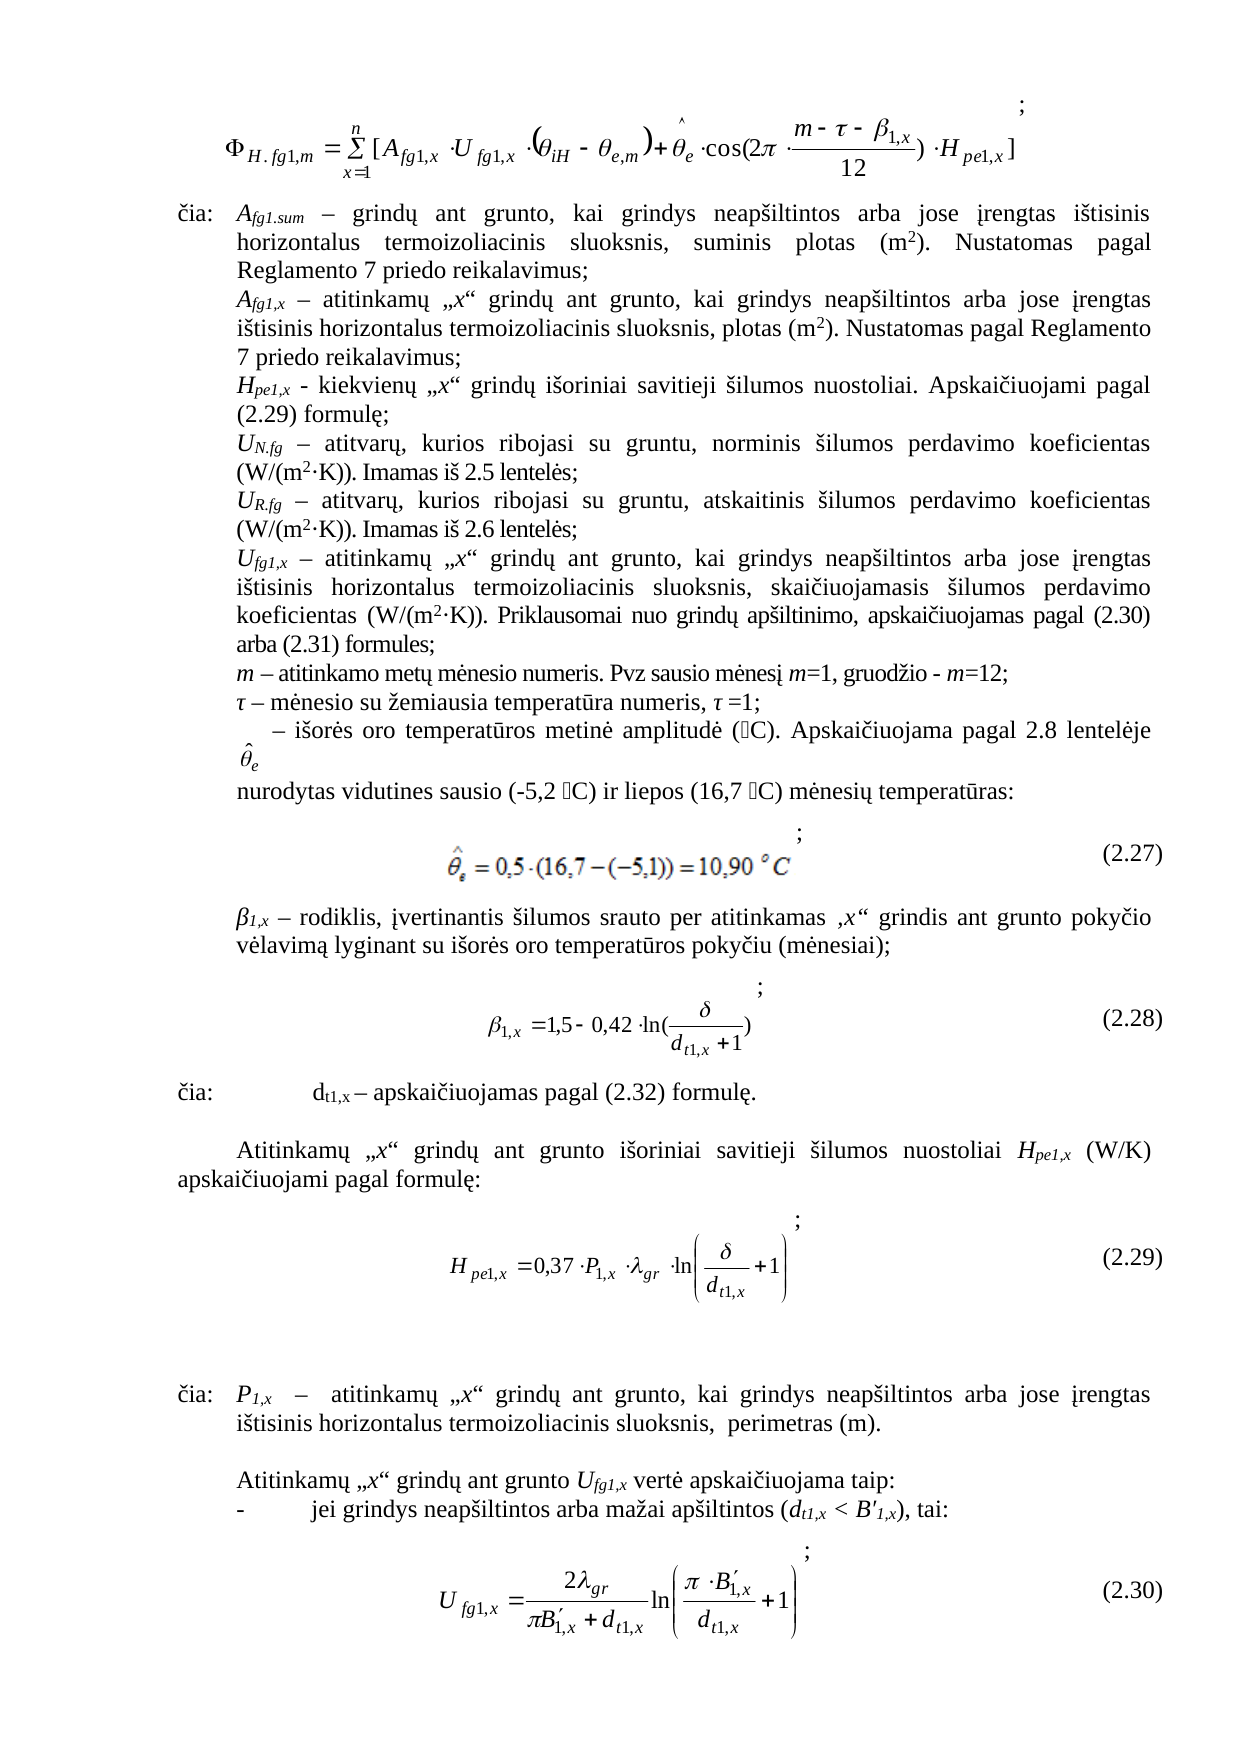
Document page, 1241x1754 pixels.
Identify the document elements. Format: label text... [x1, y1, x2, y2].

text – išorės oro temperatūros metinė amplitudė (C). Apskaičiuojama pagal 2.8 lentelėje nurodytas vidutines sausio (-5,2 C) ir liepos (16,7 C) mėnesių temperatūras: [237, 716, 1152, 805]
text β1,x – rodiklis, įvertinantis šilumos srauto per atitinkamas ‚x“ grindis ant grunto pokyčio vėlavimą lyginant su išorės oro temperatūros pokyčiu (mėnesiai); [236, 902, 1152, 959]
text Afg1,x – atitinkamų „x“ grindų ant grunto, kai grindys neapšiltintos arba jose įrengtas ištisinis horizontalus termoizoliacinis sluoksnis, plotas (m2). Nustatomas pagal Reglamento 7 priedo reikalavimus; [237, 284, 1152, 371]
text UN.fg – atitvarų, kurios ribojasi su gruntu, norminis šilumos perdavimo koeficientas (W/(m2·K)). Imamas iš 2.5 lentelės; [236, 428, 1152, 486]
table_header [1070, 89, 1174, 198]
text Atitinkamų „x“ grindų ant grunto išoriniai savitieji šilumos nuostoliai Hpe1,x (W/K) apskaičiuojami pagal formulę: [177, 1135, 1152, 1192]
table_header ; [177, 1193, 1069, 1322]
table_header (2.30) [1070, 1523, 1174, 1658]
table_header ; [177, 805, 1069, 902]
text čia: dt1,x – apskaičiuojamas pagal (2.32) formulę. [177, 1077, 1152, 1106]
text Ufg1,x – atitinkamų „x“ grindų ant grunto, kai grindys neapšiltintos arba jose įrengtas ištisinis horizontalus termoizoliacinis sluoksnis, skaičiuojamasis šilumos perdavimo koeficientas (W/(m2·K)). Priklausomai nuo grindų apšiltinimo, apskaičiuojamas pagal (2.30) arba (2.31) formules; [236, 543, 1152, 658]
text čia: P1,x – atitinkamų „x“ grindų ant grunto, kai grindys neapšiltintos arba jose įrengtas ištisinis horizontalus termoizoliacinis sluoksnis, perimetras (m). [177, 1379, 1152, 1437]
table_header ; [177, 89, 1069, 198]
text m – atitinkamo metų mėnesio numeris. Pvz sausio mėnesį m=1, gruodžio - m=12; [236, 658, 1152, 687]
table_header ; [177, 1523, 1069, 1658]
text Hpe1,x - kiekvienų „x“ grindų išoriniai savitieji šilumos nuostoliai. Apskaičiuojami pagal (2.29) formulę; [237, 371, 1152, 428]
table_header (2.28) [1070, 959, 1174, 1077]
text - jei grindys neapšiltintos arba mažai apšiltintos (dt1,x < B′1,x), tai: [236, 1494, 1152, 1523]
text UR.fg – atitvarų, kurios ribojasi su gruntu, atskaitinis šilumos perdavimo koeficientas (W/(m2·K)). Imamas iš 2.6 lentelės; [236, 486, 1152, 543]
table_header ; [177, 959, 1069, 1077]
table_header (2.29) [1070, 1193, 1174, 1322]
text Atitinkamų „x“ grindų ant grunto Ufg1,x vertė apskaičiuojama taip: [177, 1466, 1152, 1494]
text τ – mėnesio su žemiausia temperatūra numeris, τ =1; [236, 687, 1152, 716]
table_header (2.27) [1070, 805, 1174, 902]
text čia: Afg1.sum – grindų ant grunto, kai grindys neapšiltintos arba jose įrengtas ištisinis horizontalus termoizoliacinis sluoksnis, suminis plotas (m2). Nustatomas pagal Reglamento 7 priedo reikalavimus; [177, 198, 1152, 284]
